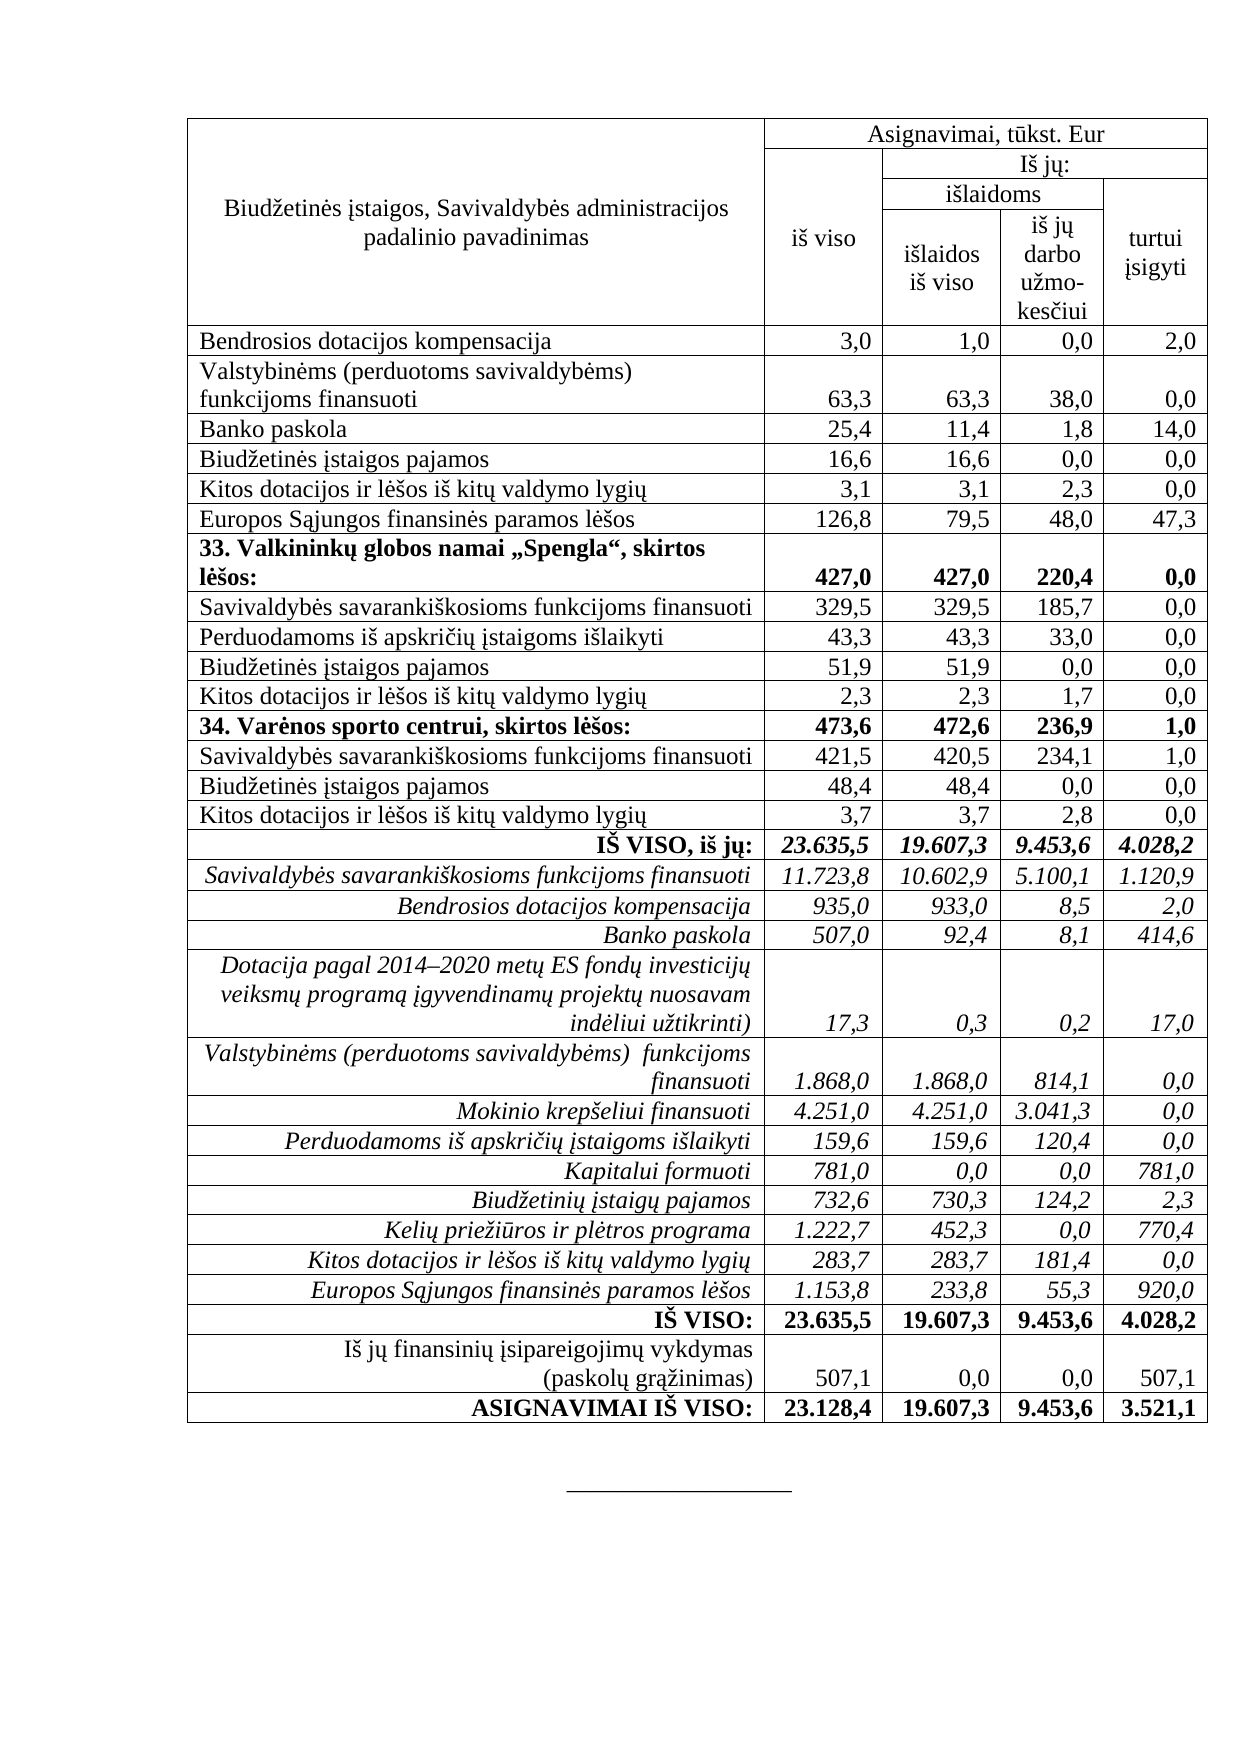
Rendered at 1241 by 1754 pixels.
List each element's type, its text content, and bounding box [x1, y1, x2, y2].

table_cell 34. Varėnos sporto centrui, skirtos lėšos: [188, 711, 764, 740]
table_cell išlaidoms [883, 179, 1103, 209]
table_cell 3,1 [765, 474, 882, 503]
table_cell 19.607,3 [883, 1393, 1000, 1422]
table_cell 17,0 [1104, 950, 1207, 1037]
table_cell 0,0 [1104, 622, 1207, 651]
table_cell 283,7 [765, 1245, 882, 1274]
table_cell Biudžetinės įstaigos pajamos [188, 444, 764, 473]
table_cell Biudžetinės įstaigos pajamos [188, 652, 764, 680]
table_cell Mokinio krepšeliui finansuoti [188, 1096, 764, 1125]
table_cell 0,0 [1104, 771, 1207, 799]
table_cell 234,1 [1001, 741, 1103, 770]
table_cell 48,0 [1001, 504, 1103, 532]
table_cell 0,0 [1104, 801, 1207, 829]
table_cell 8,5 [1001, 891, 1103, 919]
table_cell 730,3 [883, 1186, 1000, 1214]
table_cell 9.453,6 [1001, 1393, 1103, 1422]
table_cell 1,0 [1104, 741, 1207, 770]
table_cell 79,5 [883, 504, 1000, 532]
table_cell 0,0 [1104, 444, 1207, 473]
table_cell 124,2 [1001, 1186, 1103, 1214]
table_cell 1,0 [1104, 711, 1207, 740]
table_cell 126,8 [765, 504, 882, 532]
table_cell 920,0 [1104, 1275, 1207, 1304]
table_cell 329,5 [883, 592, 1000, 621]
table_cell 1,7 [1001, 681, 1103, 710]
text __________________ [177, 1466, 1181, 1495]
table_cell išlaidos iš viso [883, 210, 1000, 325]
table_cell 3,7 [765, 801, 882, 829]
table_cell 0,0 [1104, 534, 1207, 591]
table_cell 16,6 [883, 444, 1000, 473]
table_cell 19.607,3 [883, 1305, 1000, 1333]
table_cell 19.607,3 [883, 830, 1000, 859]
table_cell 233,8 [883, 1275, 1000, 1304]
table_cell 159,6 [883, 1126, 1000, 1155]
table_cell iš jų darbo užmo-kesčiui [1001, 210, 1103, 325]
table_cell 11.723,8 [765, 860, 882, 890]
table_cell Kapitalui formuoti [188, 1156, 764, 1184]
table_cell 0,0 [1104, 1038, 1207, 1095]
table_cell 4.028,2 [1104, 1305, 1207, 1333]
table_cell iš viso [765, 149, 882, 325]
table_cell 0,0 [883, 1335, 1000, 1392]
table_cell 0,0 [1104, 681, 1207, 710]
table_cell 23.635,5 [765, 1305, 882, 1333]
table_cell 0,3 [883, 950, 1000, 1037]
table_cell 5.100,1 [1001, 860, 1103, 890]
table_cell 4.251,0 [883, 1096, 1000, 1125]
table_cell 11,4 [883, 414, 1000, 443]
table_cell Perduodamoms iš apskričių įstaigoms išlaikyti [188, 622, 764, 651]
table_cell 421,5 [765, 741, 882, 770]
table_cell 0,2 [1001, 950, 1103, 1037]
table_cell Kitos dotacijos ir lėšos iš kitų valdymo lygių [188, 1245, 764, 1274]
table_cell 933,0 [883, 891, 1000, 919]
table_cell 43,3 [765, 622, 882, 651]
table_cell IŠ VISO: [188, 1305, 764, 1333]
table_cell 935,0 [765, 891, 882, 919]
table_cell 732,6 [765, 1186, 882, 1214]
table_cell 17,3 [765, 950, 882, 1037]
table_cell 3,7 [883, 801, 1000, 829]
table_cell Bendrosios dotacijos kompensacija [188, 891, 764, 919]
table_cell 781,0 [765, 1156, 882, 1184]
table_cell 23.128,4 [765, 1393, 882, 1422]
table_cell 2,0 [1104, 891, 1207, 919]
table_cell Kelių priežiūros ir plėtros programa [188, 1215, 764, 1244]
table_cell 452,3 [883, 1215, 1000, 1244]
table_cell 48,4 [765, 771, 882, 799]
table_cell 51,9 [883, 652, 1000, 680]
table_cell 159,6 [765, 1126, 882, 1155]
table_cell ASIGNAVIMAI IŠ VISO: [188, 1393, 764, 1422]
table_cell 414,6 [1104, 921, 1207, 949]
table_cell 1.222,7 [765, 1215, 882, 1244]
table_cell Europos Sąjungos finansinės paramos lėšos [188, 504, 764, 532]
table_cell Kitos dotacijos ir lėšos iš kitų valdymo lygių [188, 801, 764, 829]
table_cell 0,0 [1001, 444, 1103, 473]
table_cell turtui įsigyti [1104, 179, 1207, 325]
table_cell 0,0 [1104, 652, 1207, 680]
table_cell 0,0 [1001, 1156, 1103, 1184]
table_cell Savivaldybės savarankiškosioms funkcijoms finansuoti [188, 860, 764, 890]
table_header Asignavimai, tūkst. Eur [765, 119, 1207, 148]
table_cell 1.868,0 [765, 1038, 882, 1095]
table_cell 0,0 [1104, 1096, 1207, 1125]
table_cell Iš jų: [883, 149, 1207, 178]
table_cell Valstybinėms (perduotoms savivaldybėms) funkcijoms finansuoti [188, 1038, 764, 1095]
table_cell 1,8 [1001, 414, 1103, 443]
table_cell 473,6 [765, 711, 882, 740]
table_cell 1.153,8 [765, 1275, 882, 1304]
table_cell Valstybinėms (perduotoms savivaldybėms) funkcijoms finansuoti [188, 356, 764, 413]
table_cell 420,5 [883, 741, 1000, 770]
table_cell 63,3 [883, 356, 1000, 413]
table_cell 781,0 [1104, 1156, 1207, 1184]
table_cell 0,0 [1001, 771, 1103, 799]
table_cell 16,6 [765, 444, 882, 473]
table_cell IŠ VISO, iš jų: [188, 830, 764, 859]
table_cell 51,9 [765, 652, 882, 680]
table_cell 0,0 [883, 1156, 1000, 1184]
table_cell Bendrosios dotacijos kompensacija [188, 326, 764, 355]
table_cell 2,8 [1001, 801, 1103, 829]
table_cell 1.868,0 [883, 1038, 1000, 1095]
table_cell Banko paskola [188, 921, 764, 949]
table_cell 25,4 [765, 414, 882, 443]
table_cell 10.602,9 [883, 860, 1000, 890]
table_cell 4.028,2 [1104, 830, 1207, 859]
table_cell 0,0 [1104, 1126, 1207, 1155]
table_cell 507,1 [1104, 1335, 1207, 1392]
table_cell 63,3 [765, 356, 882, 413]
table_cell 9.453,6 [1001, 830, 1103, 859]
table_cell 181,4 [1001, 1245, 1103, 1274]
table_cell Europos Sąjungos finansinės paramos lėšos [188, 1275, 764, 1304]
table_cell 3,1 [883, 474, 1000, 503]
table_cell 329,5 [765, 592, 882, 621]
table_cell 220,4 [1001, 534, 1103, 591]
table_cell 92,4 [883, 921, 1000, 949]
table_cell 43,3 [883, 622, 1000, 651]
table_cell 2,3 [883, 681, 1000, 710]
table_cell 427,0 [765, 534, 882, 591]
table_cell Perduodamoms iš apskričių įstaigoms išlaikyti [188, 1126, 764, 1155]
table_cell 185,7 [1001, 592, 1103, 621]
table_cell 814,1 [1001, 1038, 1103, 1095]
table_cell 427,0 [883, 534, 1000, 591]
table_cell 0,0 [1104, 592, 1207, 621]
table_cell 48,4 [883, 771, 1000, 799]
table_cell 507,0 [765, 921, 882, 949]
table_cell 283,7 [883, 1245, 1000, 1274]
table_cell Kitos dotacijos ir lėšos iš kitų valdymo lygių [188, 681, 764, 710]
table_cell 770,4 [1104, 1215, 1207, 1244]
table_cell Biudžetinių įstaigų pajamos [188, 1186, 764, 1214]
table_cell 3.521,1 [1104, 1393, 1207, 1422]
table_header Biudžetinės įstaigos, Savivaldybės administracijos padalinio pavadinimas [188, 119, 764, 325]
table_cell 3,0 [765, 326, 882, 355]
table_cell Biudžetinės įstaigos pajamos [188, 771, 764, 799]
table_cell 0,0 [1104, 356, 1207, 413]
table_cell Savivaldybės savarankiškosioms funkcijoms finansuoti [188, 592, 764, 621]
table_cell Kitos dotacijos ir lėšos iš kitų valdymo lygių [188, 474, 764, 503]
table_cell 3.041,3 [1001, 1096, 1103, 1125]
table_cell 0,0 [1001, 652, 1103, 680]
table_cell Savivaldybės savarankiškosioms funkcijoms finansuoti [188, 741, 764, 770]
table_cell 8,1 [1001, 921, 1103, 949]
table_cell 2,3 [1104, 1186, 1207, 1214]
table_cell 472,6 [883, 711, 1000, 740]
table_cell 1.120,9 [1104, 860, 1207, 890]
table_cell 38,0 [1001, 356, 1103, 413]
table_cell 0,0 [1104, 474, 1207, 503]
table_cell 2,3 [765, 681, 882, 710]
table_cell 4.251,0 [765, 1096, 882, 1125]
table_cell Dotacija pagal 2014–2020 metų ES fondų investicijų veiksmų programą įgyvendinamų projektų nuosavam indėliui užtikrinti) [188, 950, 764, 1037]
table_cell 55,3 [1001, 1275, 1103, 1304]
table_cell 1,0 [883, 326, 1000, 355]
table_cell Banko paskola [188, 414, 764, 443]
table_cell 0,0 [1001, 1215, 1103, 1244]
table_cell 236,9 [1001, 711, 1103, 740]
table_cell 0,0 [1001, 1335, 1103, 1392]
table_cell 33. Valkininkų globos namai „Spengla“, skirtos lėšos: [188, 534, 764, 591]
table_cell 2,3 [1001, 474, 1103, 503]
table_cell 47,3 [1104, 504, 1207, 532]
table_cell 0,0 [1104, 1245, 1207, 1274]
table_cell 9.453,6 [1001, 1305, 1103, 1333]
table_cell 14,0 [1104, 414, 1207, 443]
table_cell 33,0 [1001, 622, 1103, 651]
table_cell 0,0 [1001, 326, 1103, 355]
table_cell Iš jų finansinių įsipareigojimų vykdymas (paskolų grąžinimas) [188, 1335, 764, 1392]
table_cell 120,4 [1001, 1126, 1103, 1155]
table_cell 507,1 [765, 1335, 882, 1392]
table_cell 23.635,5 [765, 830, 882, 859]
table_cell 2,0 [1104, 326, 1207, 355]
